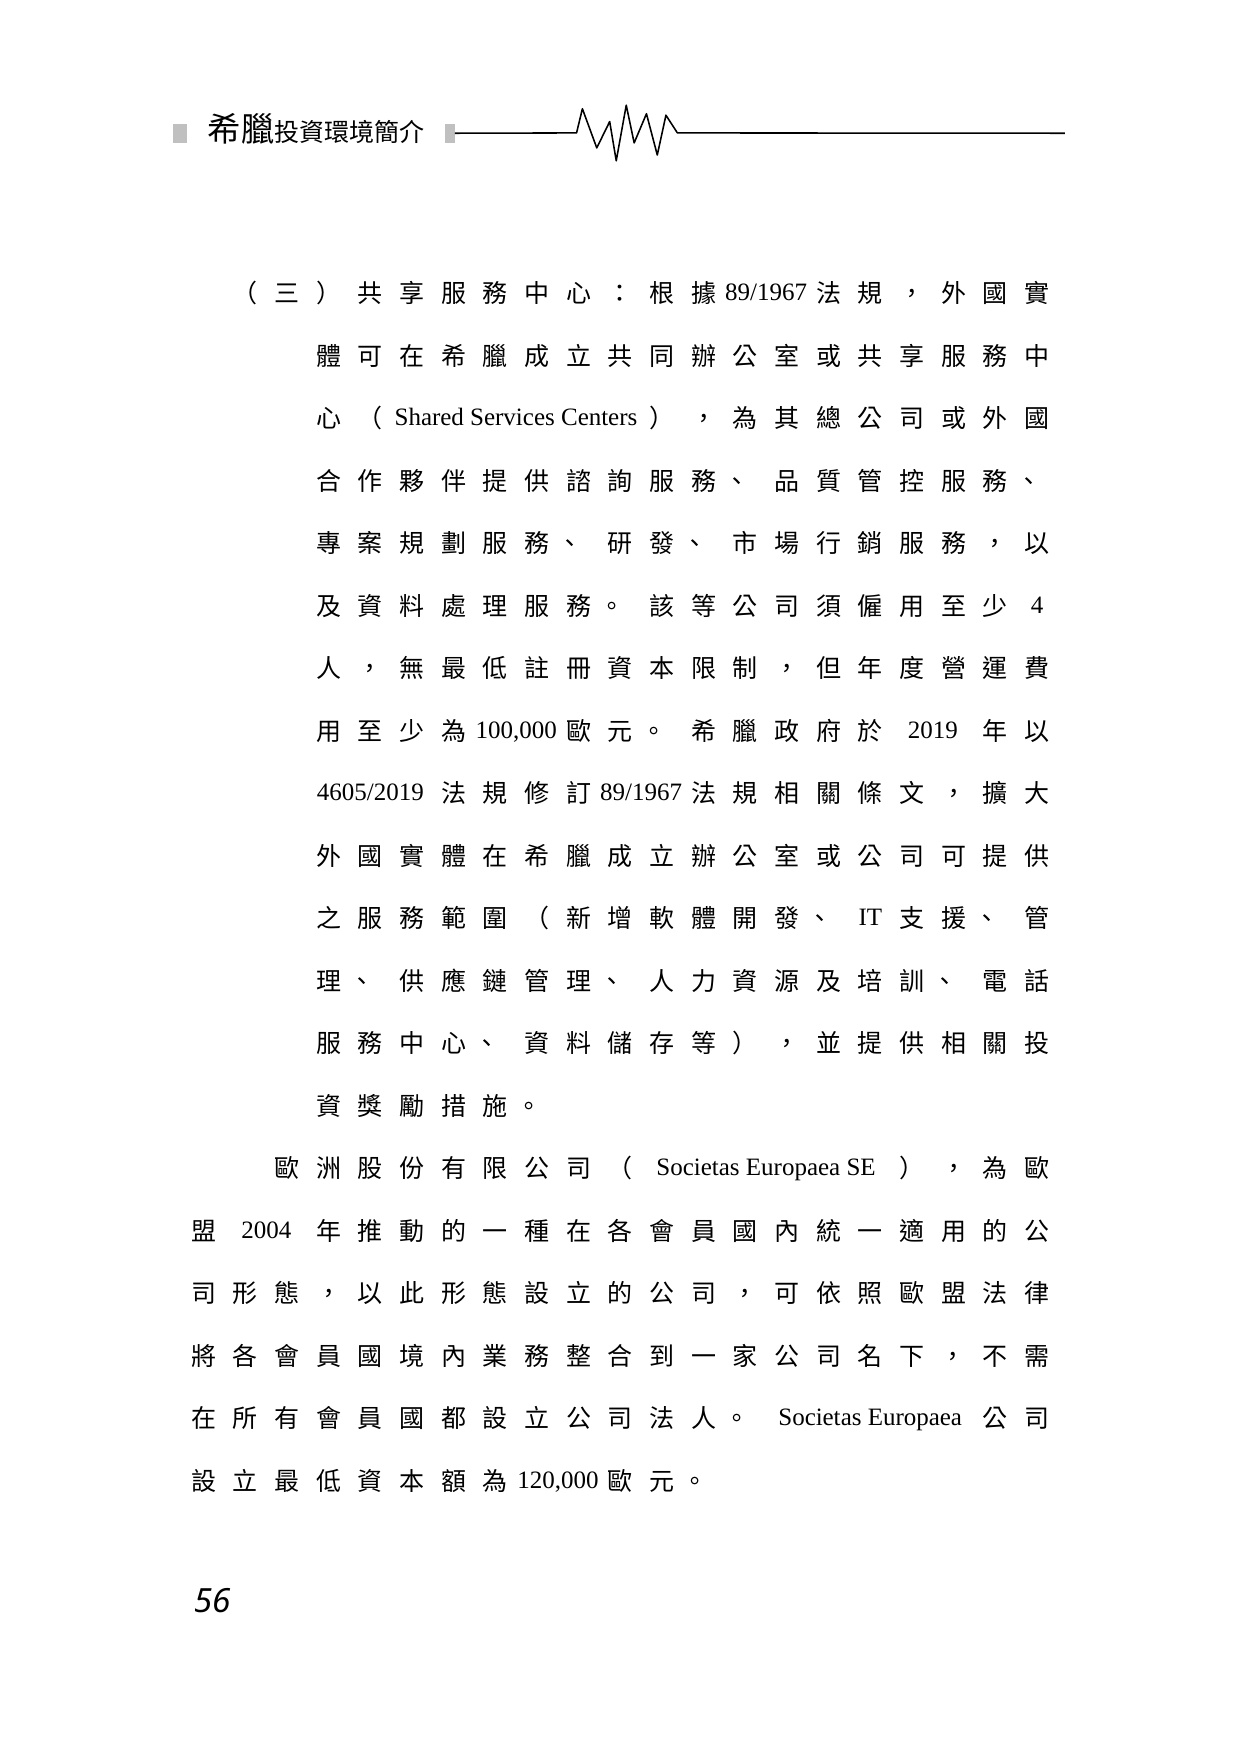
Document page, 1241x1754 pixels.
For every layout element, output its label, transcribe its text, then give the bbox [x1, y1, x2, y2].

text （三）共享服務中心：根據89/1967法規，外國實體可在希臘成立共同辦公室或共享服務中心（Shared Services Centers），為其總公司或外國合作夥伴提供諮詢服務、品質管控服務、專案規劃服務、研發、市場行銷服務，以及資料處理服務。該等公司須僱用至少4人，無最低註冊資本限制，但年度營運費用至少為100,000歐元。希臘政府於2019年以4605/2019法規修訂89/1967法規相關條文，擴大外國實體在希臘成立辦公室或公司可提供之服務範圍（新增軟體開發、IT支援、管理、供應鏈管理、人力資源及培訓、電話服務中心、資料儲存等），並提供相關投資獎勵措施。 [207, 250, 1058, 1125]
text 歐洲股份有限公司（Societas Europaea SE），為歐盟2004年推動的一種在各會員國內統一適用的公司形態，以此形態設立的公司，可依照歐盟法律將各會員國境內業務整合到一家公司名下，不需在所有會員國都設立公司法人。Societas Europaea公司設立最低資本額為120,000歐元。 [183, 1125, 1058, 1500]
